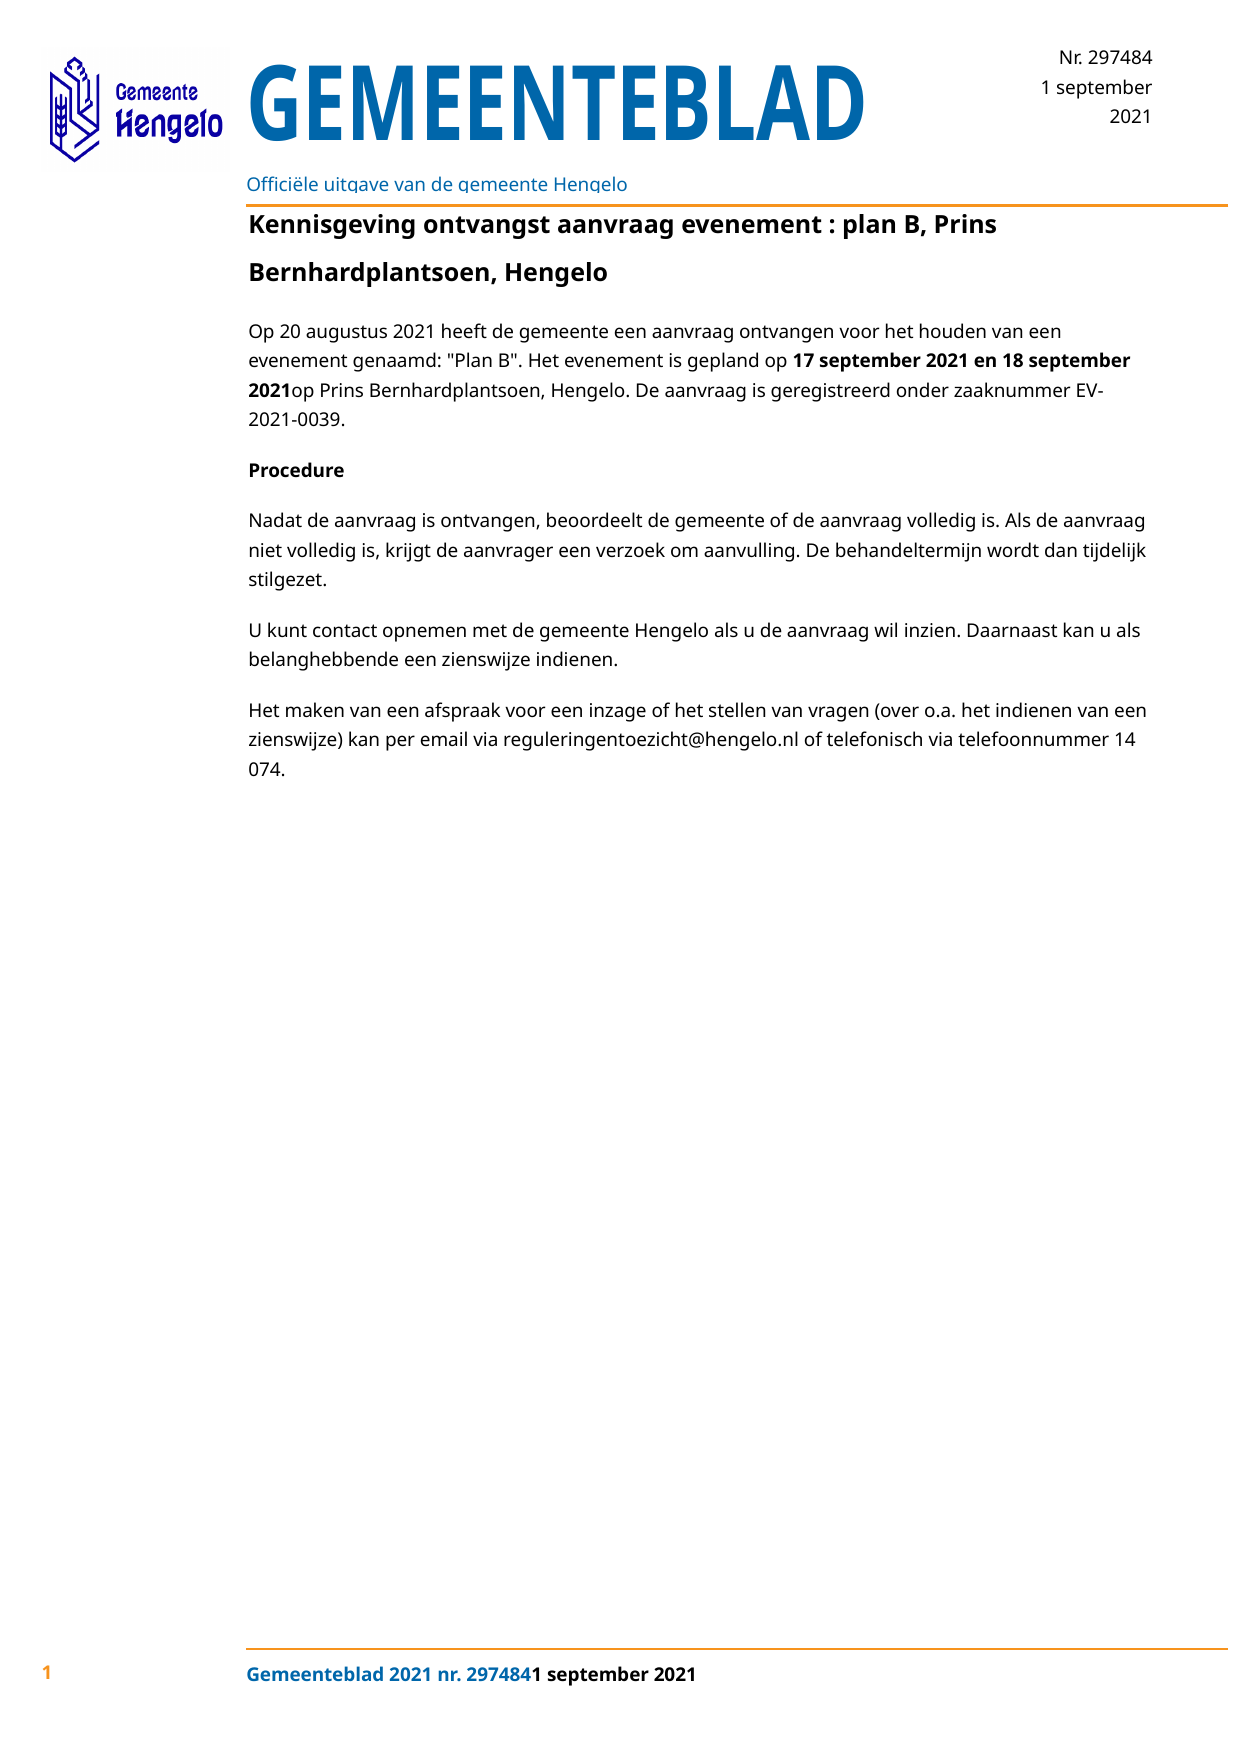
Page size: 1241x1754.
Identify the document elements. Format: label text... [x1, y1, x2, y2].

text Kennisgeving ontvangst aanvraag evenement : plan B, Prins Bernhardplantsoen, Hengelo [248, 207, 1152, 288]
text Nadat de aanvraag is ontvangen, beoordeelt de gemeente of de aanvraag volledig is. Als de aanvraag niet volledig is, krijgt de aanvrager een verzoek om aanvulling. De behandeltermijn wordt dan tijdelijk stilgezet. [248, 507, 1152, 592]
picture [41, 47, 231, 172]
text Procedure [248, 457, 1152, 483]
text Op 20 augustus 2021 heeft de gemeente een aanvraag ontvangen voor het houden van een evenement genaamd: "Plan B". Het evenement is gepland op 17 september 2021 en 18 september 2021op Prins Bernhardplantsoen, Hengelo. De aanvraag is geregistreerd onder zaaknummer EV-2021-0039. [248, 318, 1152, 432]
text U kunt contact opnemen met de gemeente Hengelo als u de aanvraag wil inzien. Daarnaast kan u als belanghebbende een zienswijze indienen. [248, 617, 1152, 672]
text Het maken van een afspraak voor een inzage of het stellen van vragen (over o.a. het indienen van een zienswijze) kan per email via reguleringentoezicht@hengelo.nl of telefonisch via telefoonnummer 14 074. [248, 697, 1152, 782]
